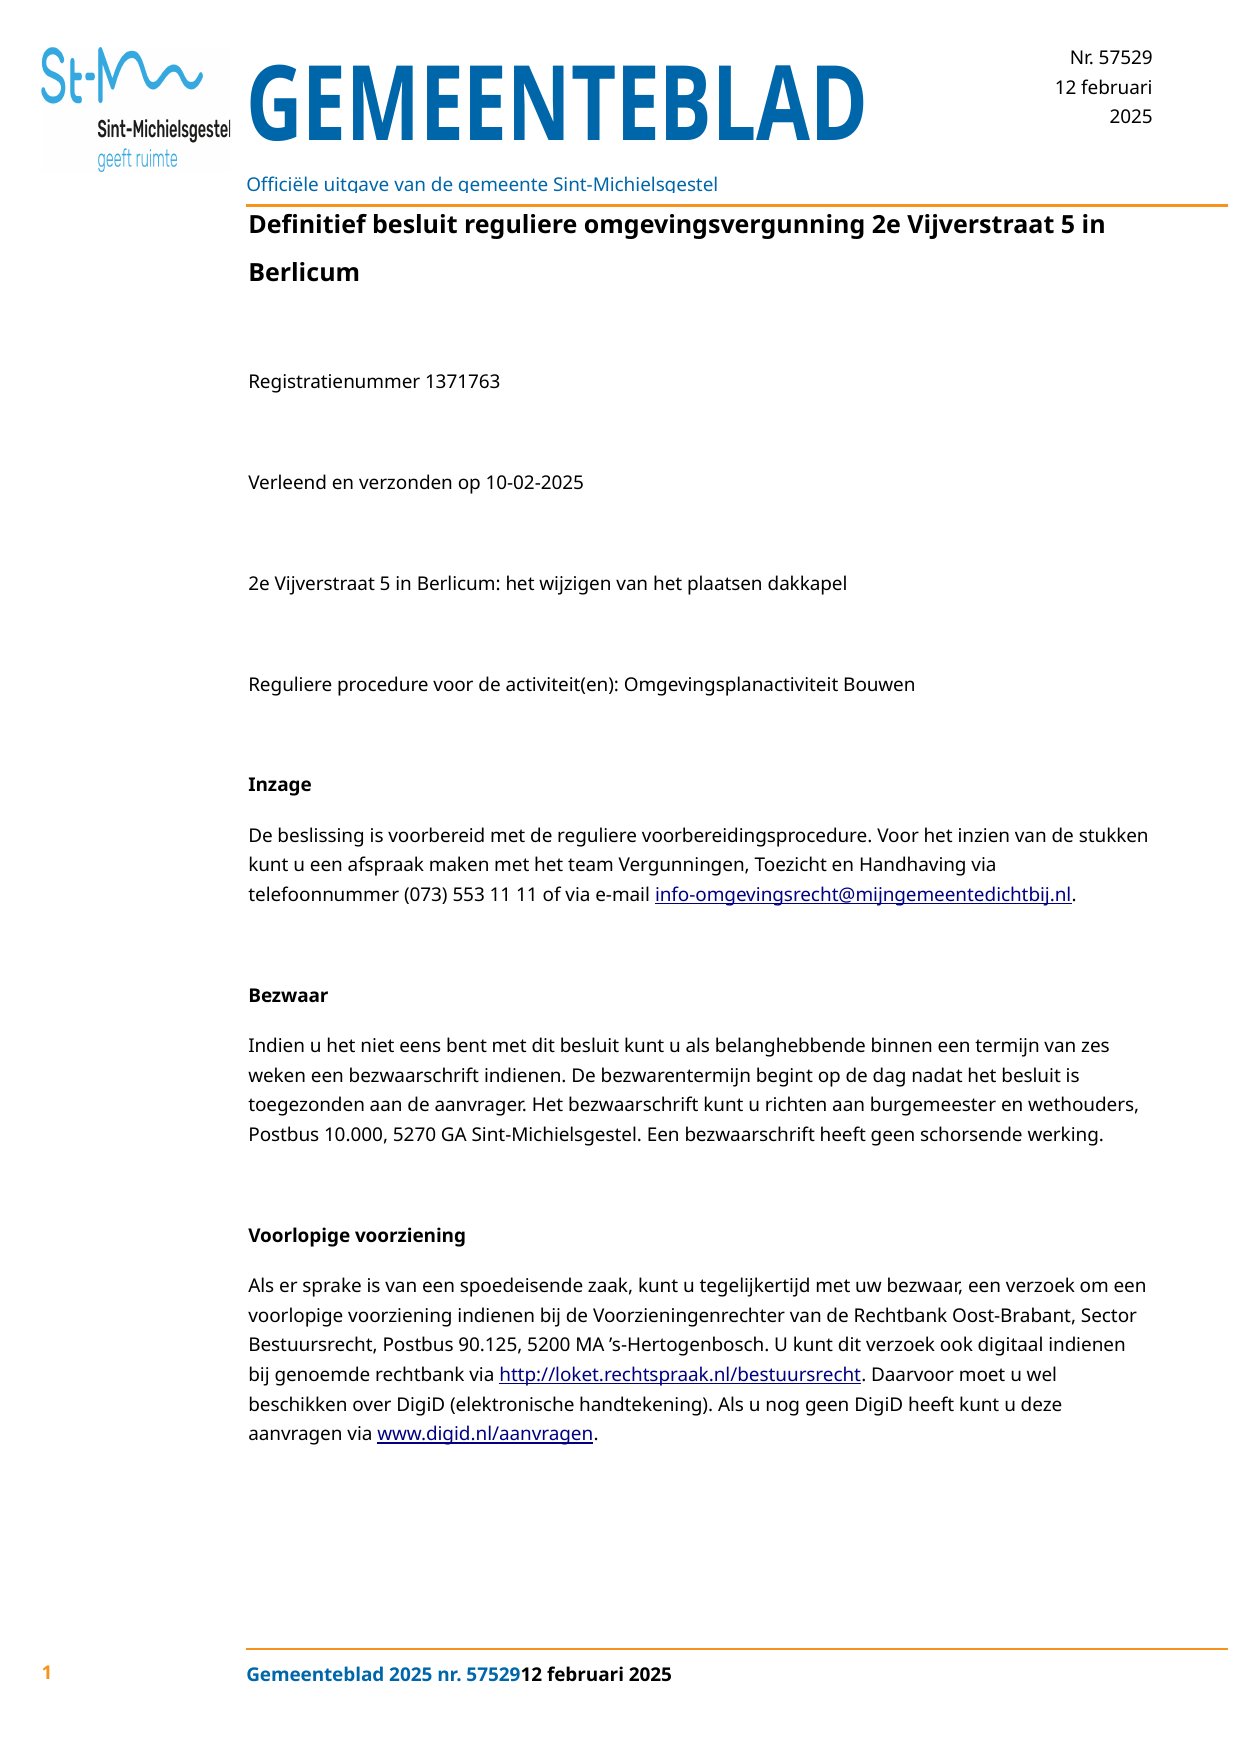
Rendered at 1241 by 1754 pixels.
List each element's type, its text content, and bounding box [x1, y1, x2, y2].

text 2e Vijverstraat 5 in Berlicum: het wijzigen van het plaatsen dakkapel [248, 570, 1152, 596]
text Inzage [248, 772, 1152, 797]
text Als er sprake is van een spoedeisende zaak, kunt u tegelijkertijd met uw bezwaar, een verzoek om een voorlopige voorziening indienen bij de Voorzieningenrechter van de Rechtbank Oost-Brabant, Sector Bestuursrecht, Postbus 90.125, 5200 MA ’s-Hertogenbosch. U kunt dit verzoek ook digitaal indienen bij genoemde rechtbank via http://loket.rechtspraak.nl/bestuursrecht. Daarvoor moet u wel beschikken over DigiD (elektronische handtekening). Als u nog geen DigiD heeft kunt u deze aanvragen via www.digid.nl/aanvragen. [248, 1272, 1152, 1446]
text De beslissing is voorbereid met de reguliere voorbereidingsprocedure. Voor het inzien van de stukken kunt u een afspraak maken met het team Vergunningen, Toezicht en Handhaving via telefoonnummer (073) 553 11 11 of via e-mail info-omgevingsrecht@mijngemeentedichtbij.nl. [248, 822, 1152, 907]
text Definitief besluit reguliere omgevingsvergunning 2e Vijverstraat 5 in Berlicum [248, 207, 1152, 288]
picture [41, 47, 231, 172]
text Bezwaar [248, 982, 1152, 1008]
text Indien u het niet eens bent met dit besluit kunt u als belanghebbende binnen een termijn van zes weken een bezwaarschrift indienen. De bezwarentermijn begint op de dag nadat het besluit is toegezonden aan de aanvrager. Het bezwaarschrift kunt u richten aan burgemeester en wethouders, Postbus 10.000, 5270 GA Sint-Michielsgestel. Een bezwaarschrift heeft geen schorsende werking. [248, 1032, 1152, 1147]
text Voorlopige voorziening [248, 1222, 1152, 1248]
text Registratienummer 1371763 [248, 368, 1152, 394]
text Reguliere procedure voor de activiteit(en): Omgevingsplanactiviteit Bouwen [248, 671, 1152, 697]
text Verleend en verzonden op 10-02-2025 [248, 469, 1152, 495]
